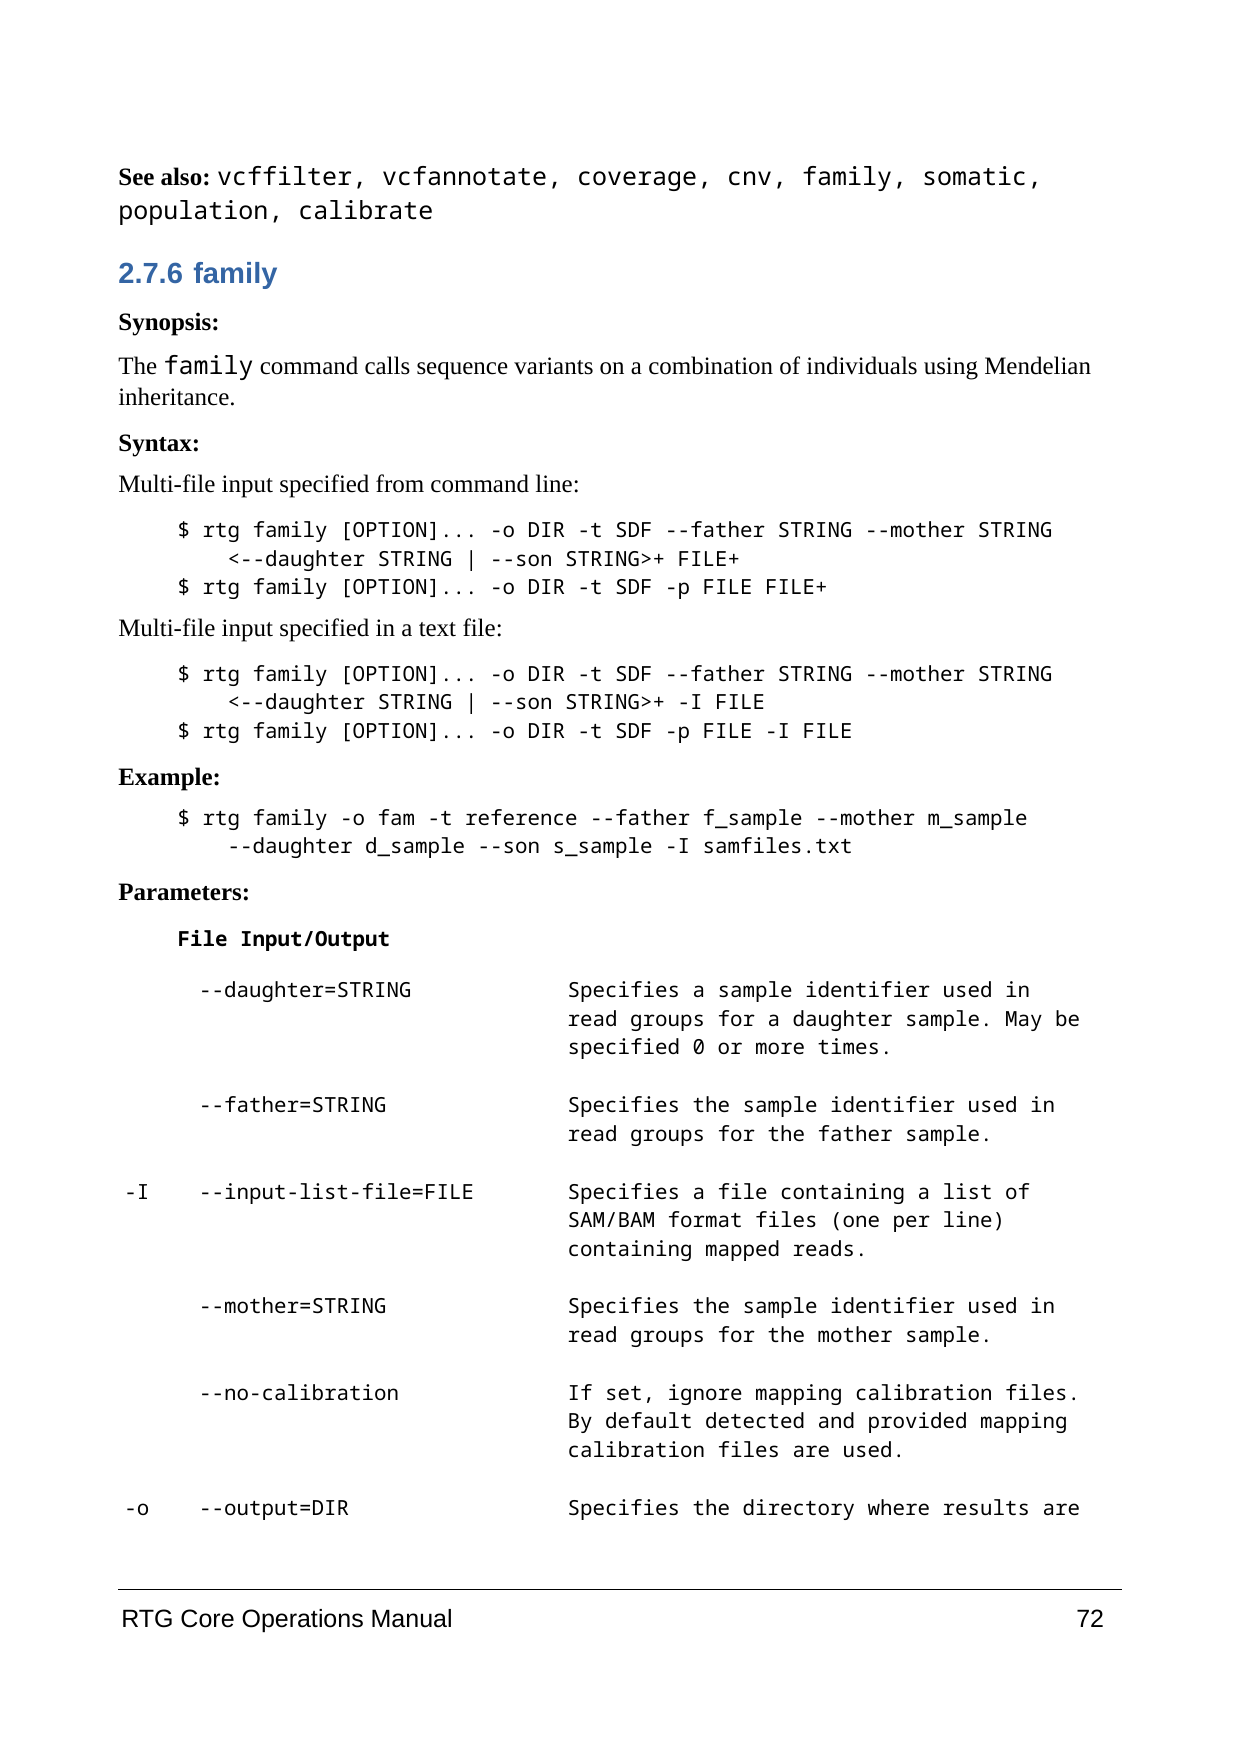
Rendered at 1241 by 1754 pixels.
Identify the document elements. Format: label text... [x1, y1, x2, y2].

text Multi-file input specified from command line: [118, 469, 1122, 498]
text $ rtg family [OPTION]... -o DIR -t SDF --father STRING --mother STRING <--daughter STRING | --son STRING>+ FILE+ [177, 516, 1122, 572]
table_header --daughter=STRING [193, 964, 561, 1079]
table_cell [118, 1366, 193, 1481]
table_cell Specifies a file containing a list of SAM/BAM format files (one per line) containing mapped reads. [561, 1165, 1093, 1280]
table_header [118, 964, 193, 1079]
text Multi-file input specified in a text file: [118, 613, 1122, 641]
table_cell --no-calibration [193, 1366, 561, 1481]
subtitle Synopsis: [118, 307, 1122, 336]
table_cell --father=STRING [193, 1079, 561, 1165]
table_cell --input-list-file=FILE [193, 1165, 561, 1280]
table_cell --mother=STRING [193, 1280, 561, 1366]
table_cell [118, 1079, 193, 1165]
text $ rtg family [OPTION]... -o DIR -t SDF -p FILE -I FILE [177, 716, 1122, 744]
table_header Specifies a sample identifier used in read groups for a daughter sample. May be specified 0 or more times. [561, 964, 1093, 1079]
text $ rtg family [OPTION]... -o DIR -t SDF --father STRING --mother STRING <--daughter STRING | --son STRING>+ -I FILE [177, 659, 1122, 716]
subtitle Syntax: [118, 428, 1122, 457]
table_cell [118, 1280, 193, 1366]
text See also: vcffilter, vcfannotate, coverage, cnv, family, somatic, population, calibrate [118, 159, 1122, 227]
subtitle family [118, 256, 1122, 290]
subtitle Parameters: [118, 877, 1122, 906]
table_cell -I [118, 1165, 193, 1280]
table_cell Specifies the sample identifier used in read groups for the mother sample. [561, 1280, 1093, 1366]
text The family command calls sequence variants on a combination of individuals using Mendelian inheritance. [118, 348, 1122, 411]
text File Input/Output [177, 924, 1122, 952]
table_cell -o [118, 1481, 193, 1539]
table_cell --output=DIR [193, 1481, 561, 1539]
table_cell Specifies the sample identifier used in read groups for the father sample. [561, 1079, 1093, 1165]
table_cell Specifies the directory where results are [561, 1481, 1093, 1539]
text $ rtg family [OPTION]... -o DIR -t SDF -p FILE FILE+ [177, 572, 1122, 601]
table_cell If set, ignore mapping calibration files. By default detected and provided mapping calibration files are used. [561, 1366, 1093, 1481]
subtitle Example: [118, 762, 1122, 791]
text $ rtg family -o fam -t reference --father f_sample --mother m_sample --daughter d_sample --son s_sample -I samfiles.txt [177, 803, 1122, 859]
